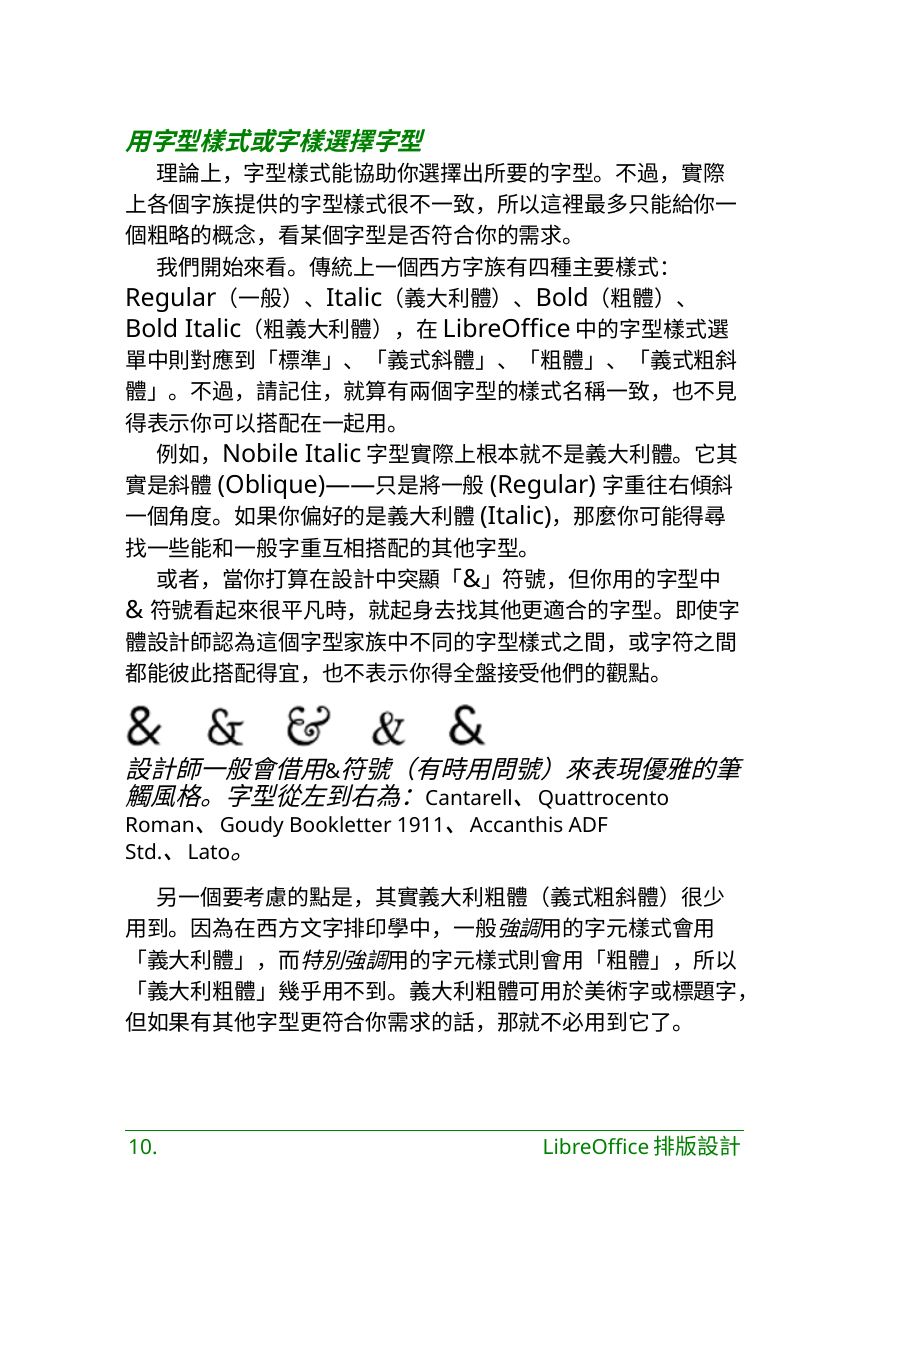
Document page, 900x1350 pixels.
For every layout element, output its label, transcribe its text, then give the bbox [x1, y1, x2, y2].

table_header [125, 703, 744, 749]
text 例如，Nobile Italic字型實際上根本就不是義大利體。它其實是斜體 (Oblique)——只是將一般 (Regular) 字重往右傾斜一個角度。如果你偏好的是義大利體 (Italic)，那麼你可能得尋找一些能和一般字重互相搭配的其他字型。 [125, 437, 744, 562]
subtitle 用字型樣式或字樣選擇字型 [125, 125, 744, 156]
picture [125, 703, 488, 747]
text 另一個要考慮的點是，其實義大利粗體（義式粗斜體）很少用到。因為在西方文字排印學中，一般強調用的字元樣式會用「義大利體」，而特別強調用的字元樣式則會用「粗體」，所以「義大利粗體」幾乎用不到。義大利粗體可用於美術字或標題字，但如果有其他字型更符合你需求的話，那就不必用到它了。 [125, 881, 744, 1037]
text 或者，當你打算在設計中突顯「&」符號，但你用的字型中 & 符號看起來很平凡時，就起身去找其他更適合的字型。即使字體設計師認為這個字型家族中不同的字型樣式之間，或字符之間都能彼此搭配得宜，也不表示你得全盤接受他們的觀點。 [125, 562, 744, 687]
table_cell 設計師一般會借用&符號（有時用問號）來表現優雅的筆觸風格。字型從左到右為：Cantarell、Quattrocento Roman、Goudy Bookletter 1911、Accanthis ADF Std.、Lato。 [125, 749, 744, 865]
text 我們開始來看。傳統上一個西方字族有四種主要樣式：Regular（一般）、Italic（義大利體）、Bold（粗體）、Bold Italic（粗義大利體），在LibreOffice中的字型樣式選單中則對應到「標準」、「義式斜體」、「粗體」、「義式粗斜體」。不過，請記住，就算有兩個字型的樣式名稱一致，也不見得表示你可以搭配在一起用。 [125, 250, 744, 437]
text 理論上，字型樣式能協助你選擇出所要的字型。不過，實際上各個字族提供的字型樣式很不一致，所以這裡最多只能給你一個粗略的概念，看某個字型是否符合你的需求。 [125, 156, 744, 250]
